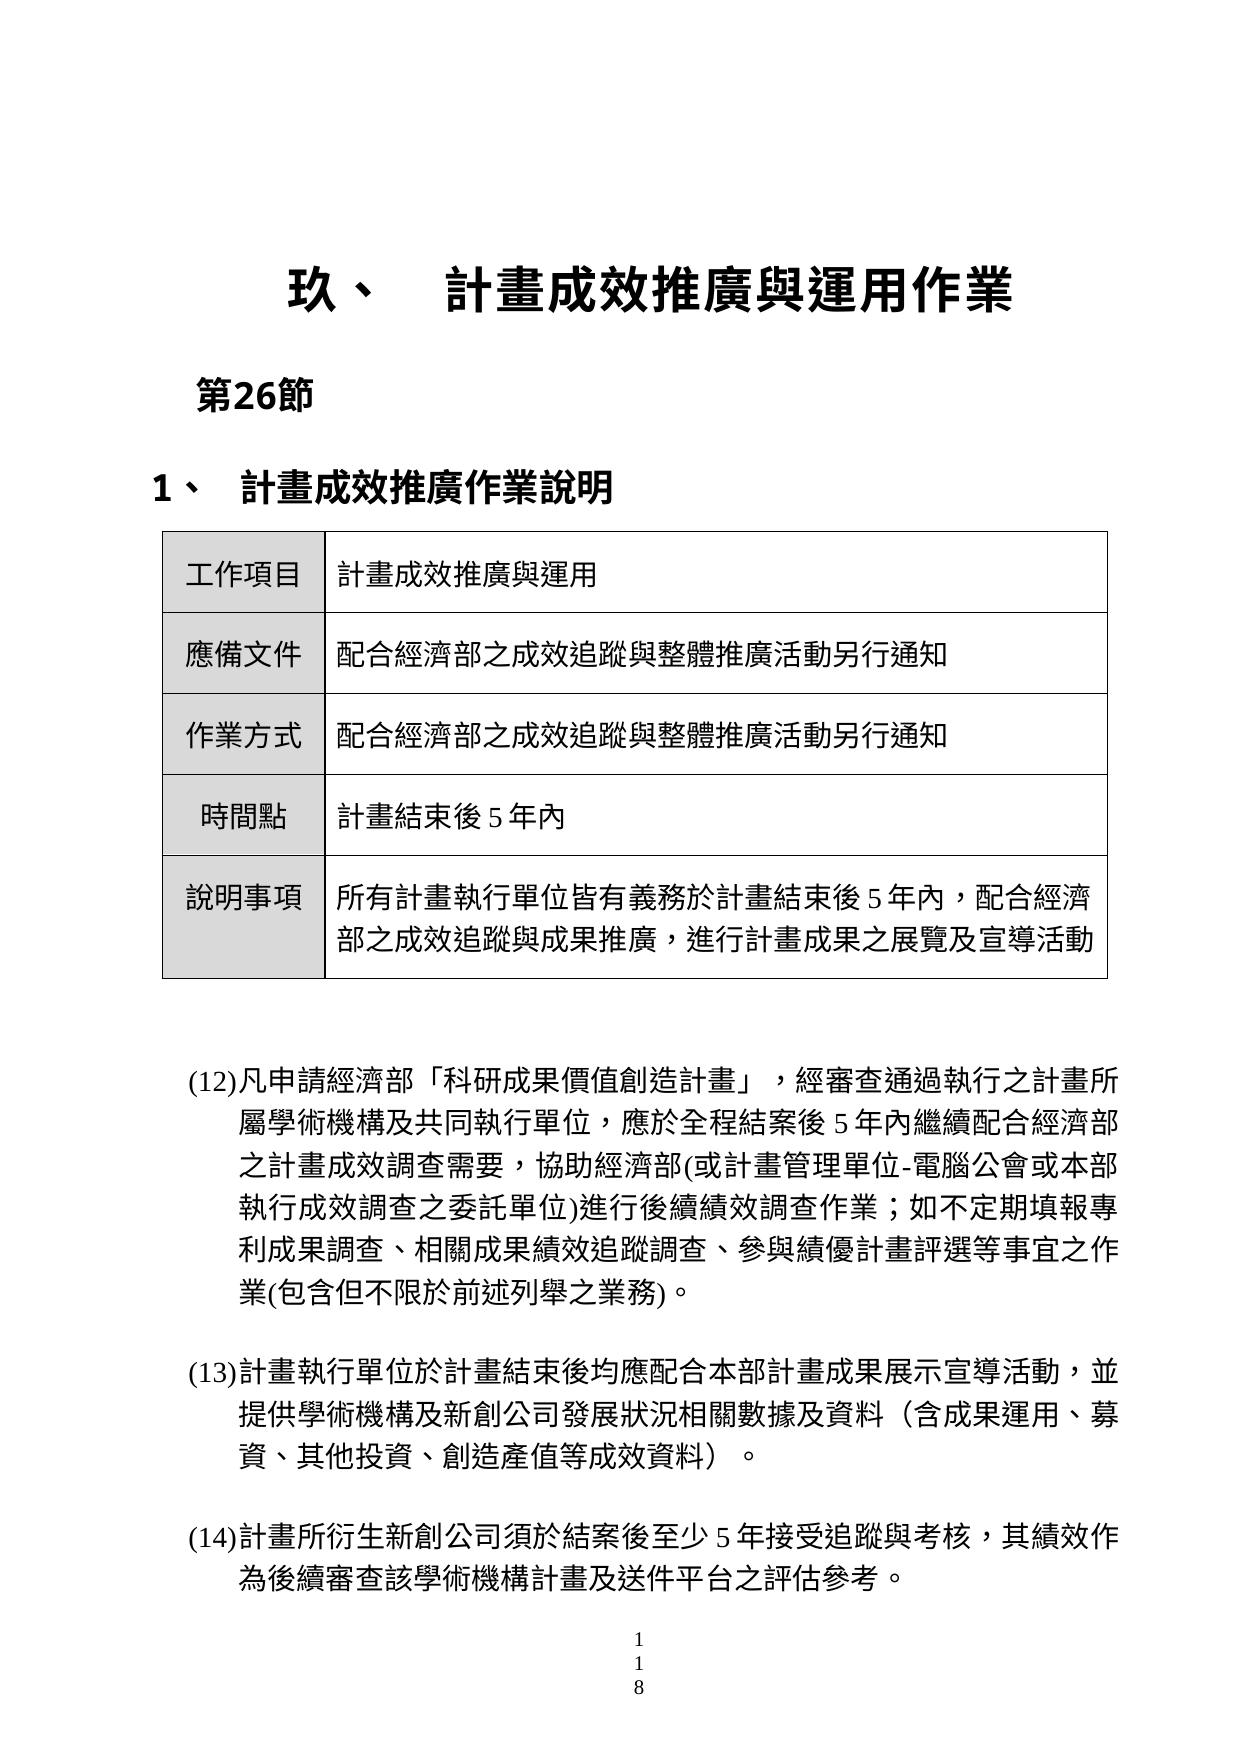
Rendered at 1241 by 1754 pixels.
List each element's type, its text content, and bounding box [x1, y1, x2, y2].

table_cell 配合經濟部之成效追蹤與整體推廣活動另行通知 [326, 613, 1107, 693]
table_cell 時間點 [163, 775, 324, 854]
list 凡申請經濟部「科研成果價值創造計畫」，經審查通過執行之計畫所屬學術機構及共同執行單位，應於全程結案後5年內繼續配合經濟部之計畫成效調查需要，協助經濟部(或計畫管理單位-電腦公會或本部執行成效調查之委託單位)進行後續績效調查作業；如不定期填報專利成果調查、相關成果績效追蹤調查、參與績優計畫評選等事宜之作業(包含但不限於前述列舉之業務)。 [188, 1058, 1119, 1311]
list 計畫所衍生新創公司須於結案後至少5年接受追蹤與考核，其績效作為後續審查該學術機構計畫及送件平台之評估參考。 [188, 1513, 1119, 1598]
table_header 工作項目 [163, 532, 324, 612]
table_cell 應備文件 [163, 613, 324, 693]
list 計畫成效推廣與運用作業 [180, 203, 1119, 328]
table_cell 計畫結束後5年內 [326, 775, 1107, 854]
list 計畫成效推廣作業說明 [151, 458, 1119, 512]
table_cell 作業方式 [163, 694, 324, 774]
table_cell 配合經濟部之成效追蹤與整體推廣活動另行通知 [326, 694, 1107, 774]
table_header 計畫成效推廣與運用 [326, 532, 1107, 612]
table_cell 說明事項 [163, 856, 324, 978]
list 計畫執行單位於計畫結束後均應配合本部計畫成果展示宣導活動，並提供學術機構及新創公司發展狀況相關數據及資料（含成果運用、募資、其他投資、創造產值等成效資料）。 [188, 1349, 1119, 1476]
table_cell 所有計畫執行單位皆有義務於計畫結束後5年內，配合經濟部之成效追蹤與成果推廣，進行計畫成果之展覽及宣導活動 [326, 856, 1107, 978]
